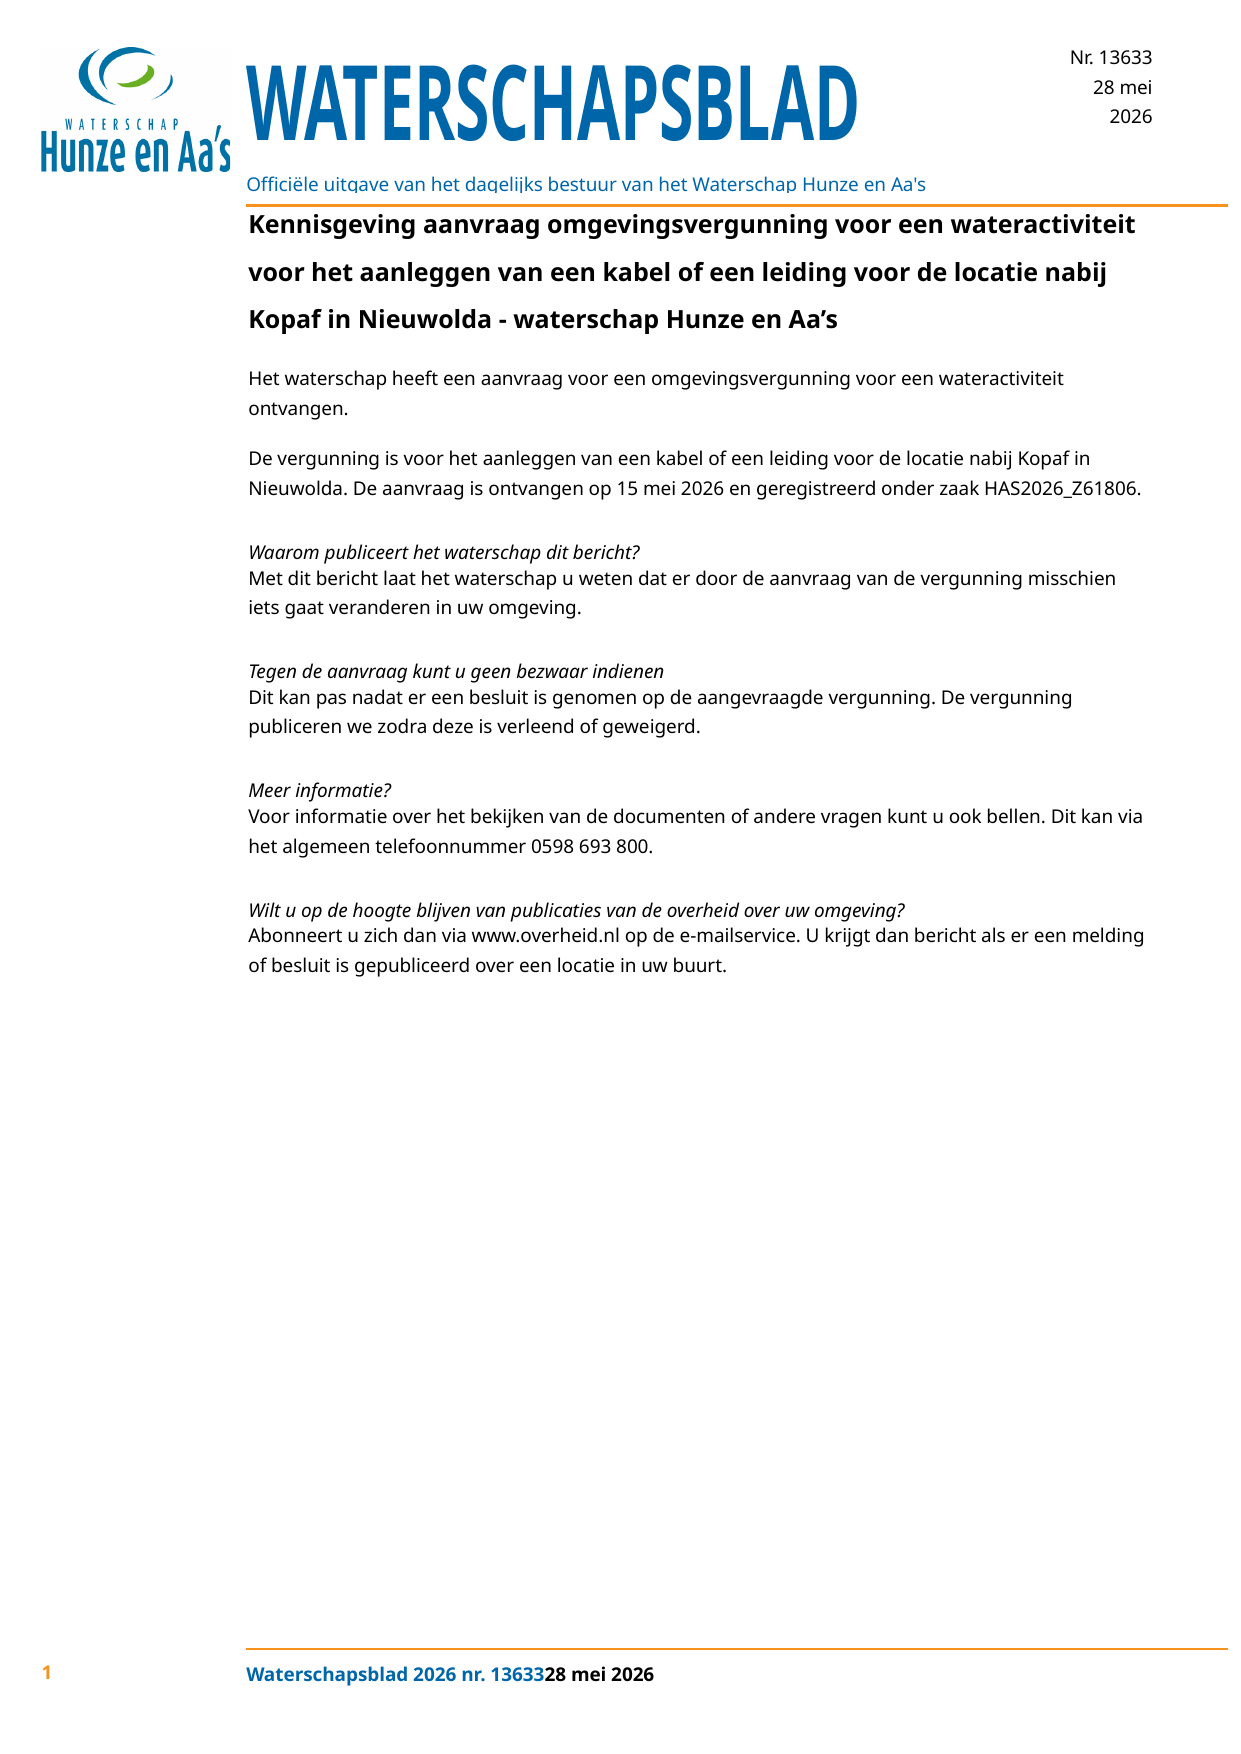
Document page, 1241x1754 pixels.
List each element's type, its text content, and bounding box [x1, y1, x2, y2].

text Dit kan pas nadat er een besluit is genomen op de aangevraagde vergunning. De vergunning publiceren we zodra deze is verleend of geweigerd. [248, 684, 1152, 739]
text Kennisgeving aanvraag omgevingsvergunning voor een wateractiviteit voor het aanleggen van een kabel of een leiding voor de locatie nabij Kopaf in Nieuwolda - waterschap Hunze en Aa’s [248, 207, 1152, 336]
text Wilt u op de hoogte blijven van publicaties van de overheid over uw omgeving? [248, 897, 1152, 923]
text De vergunning is voor het aanleggen van een kabel of een leiding voor de locatie nabij Kopaf in Nieuwolda. De aanvraag is ontvangen op 15 mei 2026 en geregistreerd onder zaak HAS2026_Z61806. [248, 446, 1152, 501]
text Met dit bericht laat het waterschap u weten dat er door de aanvraag van de vergunning misschien iets gaat veranderen in uw omgeving. [248, 565, 1152, 620]
picture [183, 163, 191, 172]
picture [41, 47, 231, 172]
text Het waterschap heeft een aanvraag voor een omgevingsvergunning voor een wateractiviteit ontvangen. [248, 366, 1152, 421]
text Meer informatie? [248, 778, 1152, 803]
text Waarom publiceert het waterschap dit bericht? [248, 539, 1152, 565]
picture [47, 154, 51, 172]
text Abonneert u zich dan via www.overheid.nl op de e-mailservice. U krijgt dan bericht als er een melding of besluit is gepubliceerd over een locatie in uw buurt. [248, 923, 1152, 978]
text Voor informatie over het bekijken van de documenten of andere vragen kunt u ook bellen. Dit kan via het algemeen telefoonnummer 0598 693 800. [248, 803, 1152, 859]
text Tegen de aanvraag kunt u geen bezwaar indienen [248, 658, 1152, 684]
picture [226, 145, 231, 156]
